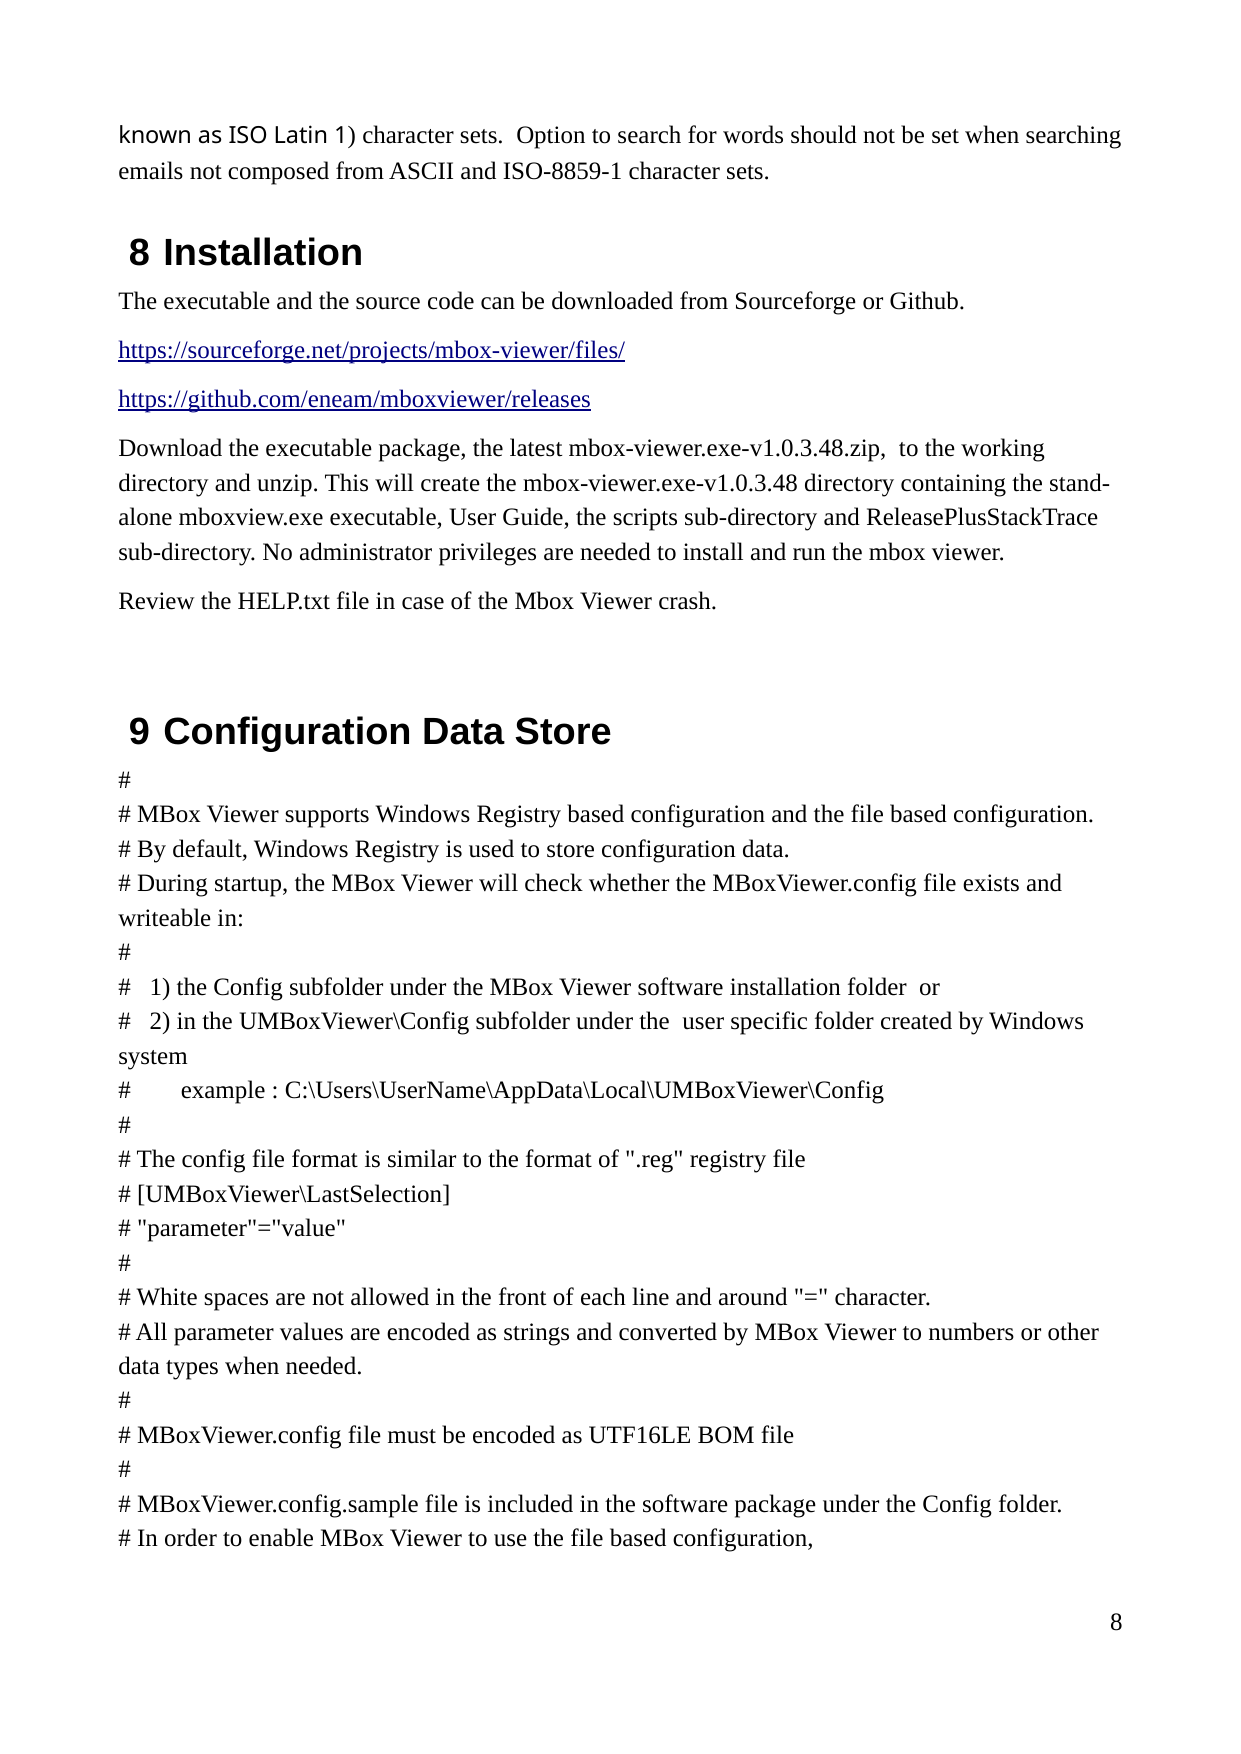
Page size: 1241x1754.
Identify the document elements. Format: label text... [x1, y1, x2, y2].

text # # MBox Viewer supports Windows Registry based configuration and the file based configuration. # By default, Windows Registry is used to store configuration data. # During startup, the MBox Viewer will check whether the MBoxViewer.config file exists and writeable in: # # 1) the Config subfolder under the MBox Viewer software installation folder or # 2) in the UMBoxViewer\Config subfolder under the user specific folder created by Windows system # example : C:\Users\UserName\AppData\Local\UMBoxViewer\Config # # The config file format is similar to the format of ".reg" registry file # [UMBoxViewer\LastSelection] # "parameter"="value" # # White spaces are not allowed in the front of each line and around "=" character. # All parameter values are encoded as strings and converted by MBox Viewer to numbers or other data types when needed. # # MBoxViewer.config file must be encoded as UTF16LE BOM file # # MBoxViewer.config.sample file is included in the software package under the Config folder. # In order to enable MBox Viewer to use the file based configuration, [118, 765, 1122, 1552]
text Review the HELP.txt file in case of the Mbox Viewer crash. [118, 586, 1122, 614]
text https://github.com/eneam/mboxviewer/releases [118, 384, 1122, 413]
subtitle Installation [118, 230, 1122, 273]
text The executable and the source code can be downloaded from Sourceforge or Github. [118, 286, 1122, 315]
text known as ISO Latin 1) character sets. Option to search for words should not be set when searching emails not composed from ASCII and ISO-8859-1 character sets. [118, 118, 1122, 184]
subtitle Configuration Data Store [118, 709, 1122, 752]
text Download the executable package, the latest mbox-viewer.exe-v1.0.3.48.zip, to the working directory and unzip. This will create the mbox-viewer.exe-v1.0.3.48 directory containing the stand-alone mboxview.exe executable, User Guide, the scripts sub-directory and ReleasePlusStackTrace sub-directory. No administrator privileges are needed to install and run the mbox viewer. [118, 433, 1122, 565]
text https://sourceforge.net/projects/mbox-viewer/files/ [118, 335, 1122, 364]
